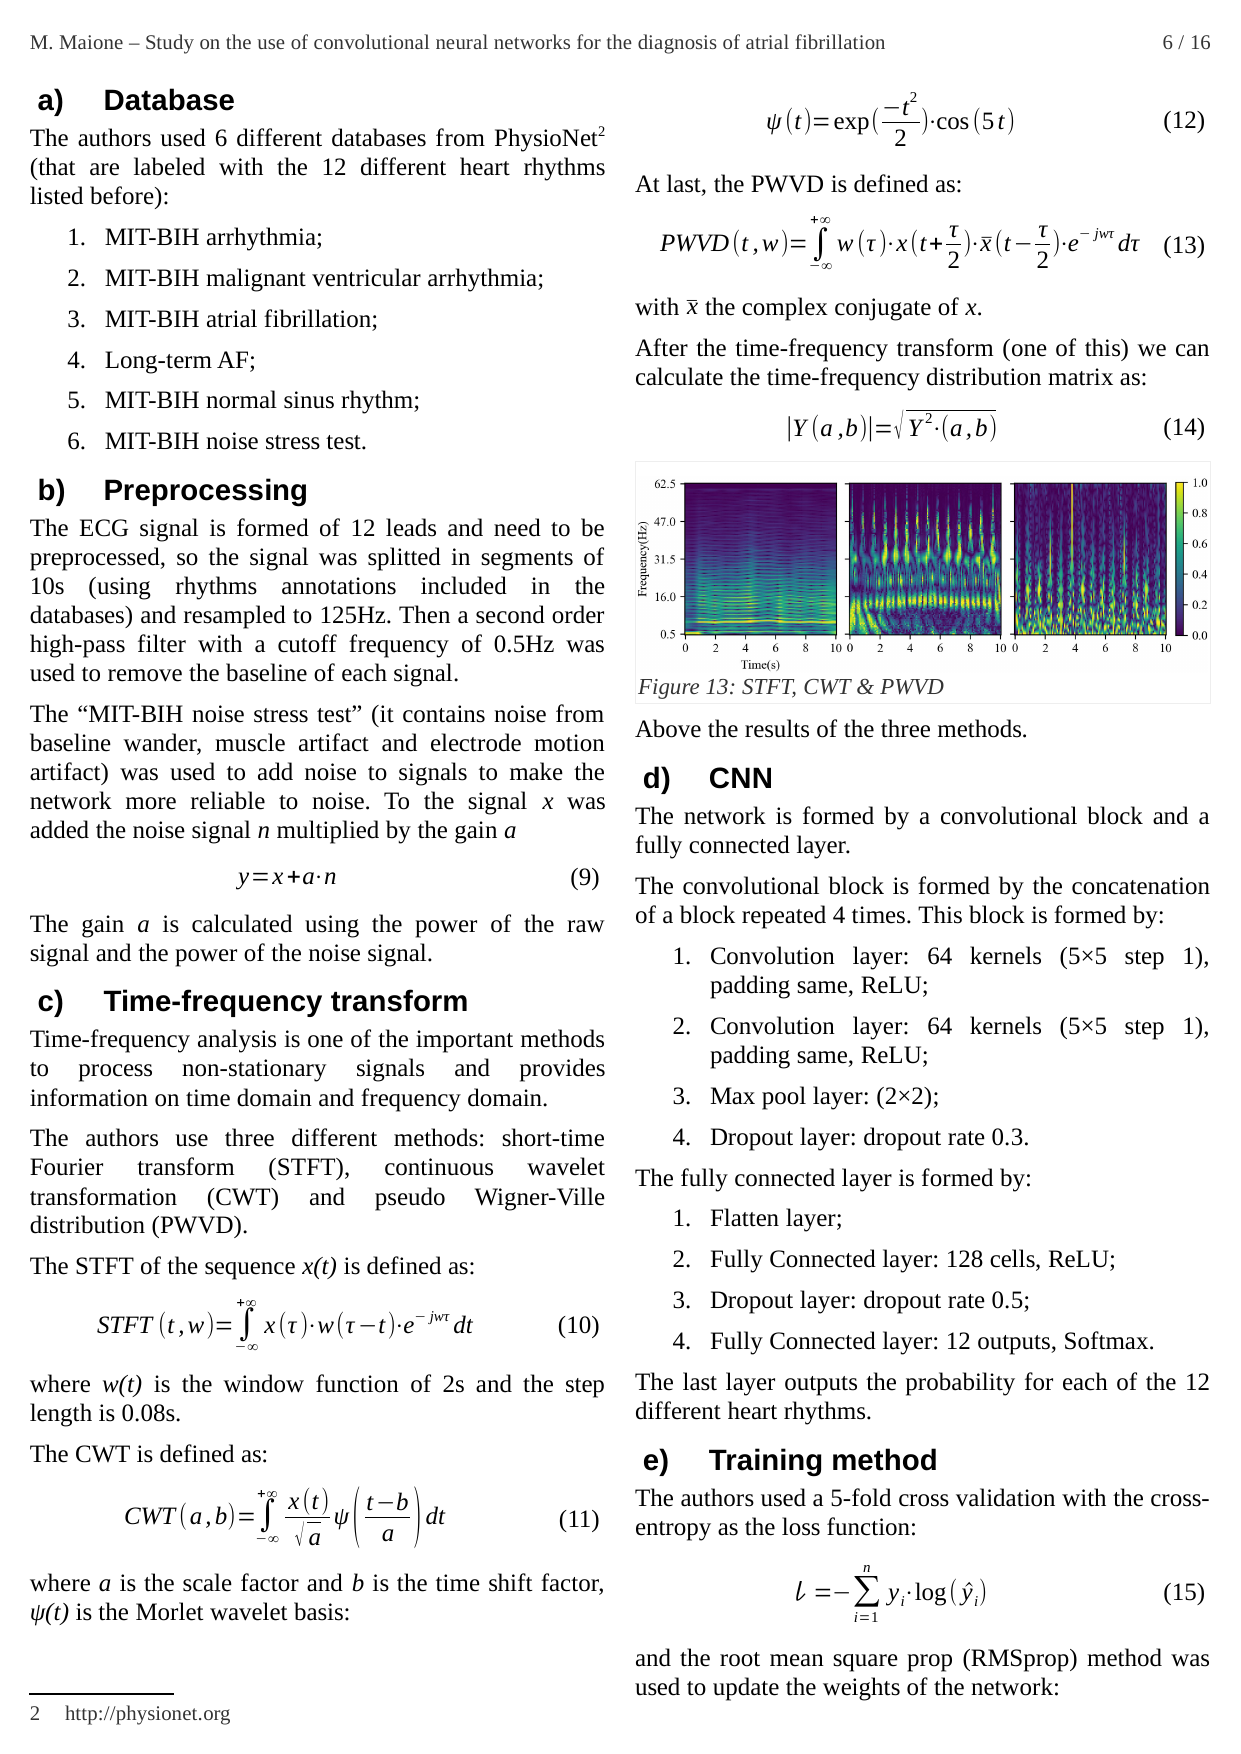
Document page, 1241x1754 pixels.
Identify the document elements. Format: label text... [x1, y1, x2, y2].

subtitle CNN [635, 761, 1211, 795]
subtitle Training method [635, 1442, 1211, 1476]
text The last layer outputs the probability for each of the 12 different heart rhythms. [635, 1367, 1211, 1425]
table_header (9) [541, 856, 605, 908]
text The authors used a 5-fold cross validation with the cross-entropy as the loss function: [635, 1482, 1211, 1541]
text The convolutional block is formed by the concatenation of a block repeated 4 times. This block is formed by: [635, 871, 1211, 929]
table_header [635, 83, 1147, 169]
table_header (15) [1147, 1552, 1211, 1643]
text The fully connected layer is formed by: [635, 1162, 1211, 1191]
list Dropout layer: dropout rate 0.3. [672, 1122, 1211, 1151]
picture [637, 476, 1208, 673]
list MIT-BIH noise stress test. [67, 426, 605, 455]
table_header (11) [541, 1480, 605, 1568]
list Convolution layer: 64 kernels (5×5 step 1), padding same, ReLU; [672, 941, 1211, 999]
text The authors used 6 different databases from PhysioNet (that are labeled with the 12 different heart rhythms listed before): [29, 123, 605, 210]
list MIT-BIH atrial fibrillation; [67, 304, 605, 333]
text The ECG signal is formed of 12 leads and need to be preprocessed, so the signal was splitted in segments of 10s (using rhythms annotations included in the databases) and resampled to 125Hz. Then a second order high-pass filter with a cutoff frequency of 0.5Hz was used to remove the baseline of each signal. [29, 513, 605, 687]
table_header (10) [541, 1292, 605, 1369]
subtitle Time-frequency transform [29, 984, 605, 1018]
list Dropout layer: dropout rate 0.5; [672, 1285, 1211, 1314]
list Max pool layer: (2×2); [672, 1081, 1211, 1110]
text The gain a is calculated using the power of the raw signal and the power of the noise signal. [29, 908, 605, 967]
text and the root mean square prop (RMSprop) method was used to update the weights of the network: [635, 1643, 1211, 1701]
table_header [30, 856, 541, 908]
text Above the results of the three methods. [635, 714, 1211, 743]
list MIT-BIH malignant ventricular arrhythmia; [67, 263, 605, 292]
text where w(t) is the window function of 2s and the step length is 0.08s. [29, 1369, 605, 1427]
text The “MIT-BIH noise stress test” (it contains noise from baseline wander, muscle artifact and electrode motion artifact) was used to add noise to signals to make the network more reliable to noise. To the signal x was added the noise signal n multiplied by the gain a [29, 699, 605, 844]
text The STFT of the sequence x(t) is defined as: [29, 1251, 605, 1280]
subtitle Database [29, 83, 605, 117]
list Long-term AF; [67, 344, 605, 373]
text where a is the scale factor and b is the time shift factor, ψ(t) is the Morlet wavelet basis: [29, 1568, 605, 1626]
text The CWT is defined as: [29, 1439, 605, 1468]
text Figure 13: STFT, CWT & PWVD [638, 673, 1208, 699]
list Convolution layer: 64 kernels (5×5 step 1), padding same, ReLU; [672, 1011, 1211, 1069]
text Time-frequency analysis is one of the important methods to process non-stationary signals and provides information on time domain and frequency domain. [29, 1024, 605, 1111]
text http://physionet.org [29, 1700, 605, 1724]
table_header [30, 1480, 541, 1568]
text At last, the PWVD is defined as: [635, 169, 1211, 198]
table_header [635, 210, 1147, 292]
list MIT-BIH arrhythmia; [67, 222, 605, 251]
list Fully Connected layer: 128 cells, ReLU; [672, 1244, 1211, 1273]
table_header [30, 1292, 541, 1369]
text After the time-frequency transform (one of this) we can calculate the time-frequency distribution matrix as: [635, 333, 1211, 391]
subtitle Preprocessing [29, 473, 605, 507]
table_header [635, 1552, 1147, 1643]
list Fully Connected layer: 12 outputs, Softmax. [672, 1326, 1211, 1355]
table_header (13) [1147, 210, 1211, 292]
table_header (12) [1147, 83, 1211, 169]
text The network is formed by a convolutional block and a fully connected layer. [635, 801, 1211, 859]
table_header (14) [1147, 403, 1211, 461]
list MIT-BIH normal sinus rhythm; [67, 385, 605, 414]
text The authors use three different methods: short-time Fourier transform (STFT), continuous wavelet transformation (CWT) and pseudo Wigner-Ville distribution (PWVD). [29, 1123, 605, 1239]
table_header [635, 403, 1147, 461]
list Flatten layer; [672, 1203, 1211, 1232]
text withthe complex conjugate of x. [635, 292, 1211, 321]
